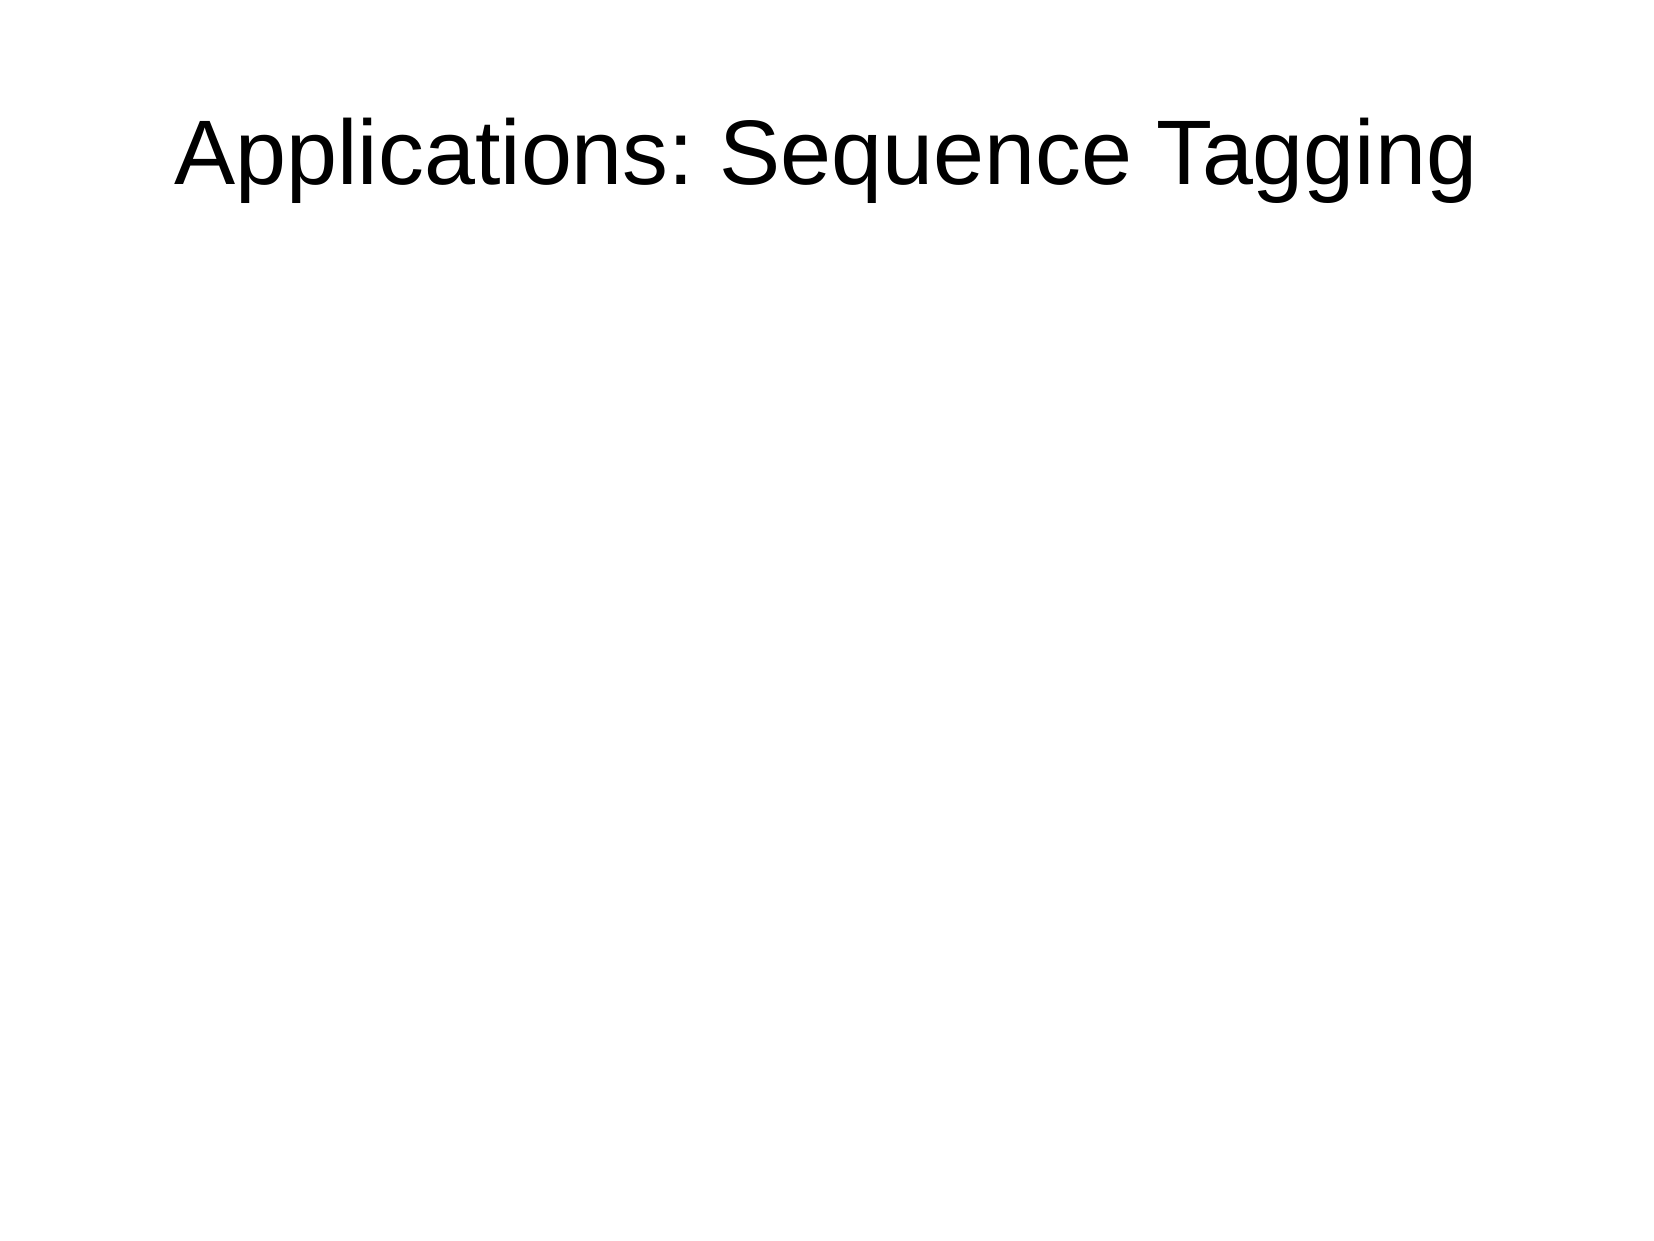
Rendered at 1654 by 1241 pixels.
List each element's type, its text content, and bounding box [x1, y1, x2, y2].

title Applications: Sequence Tagging [82, 49, 1571, 257]
